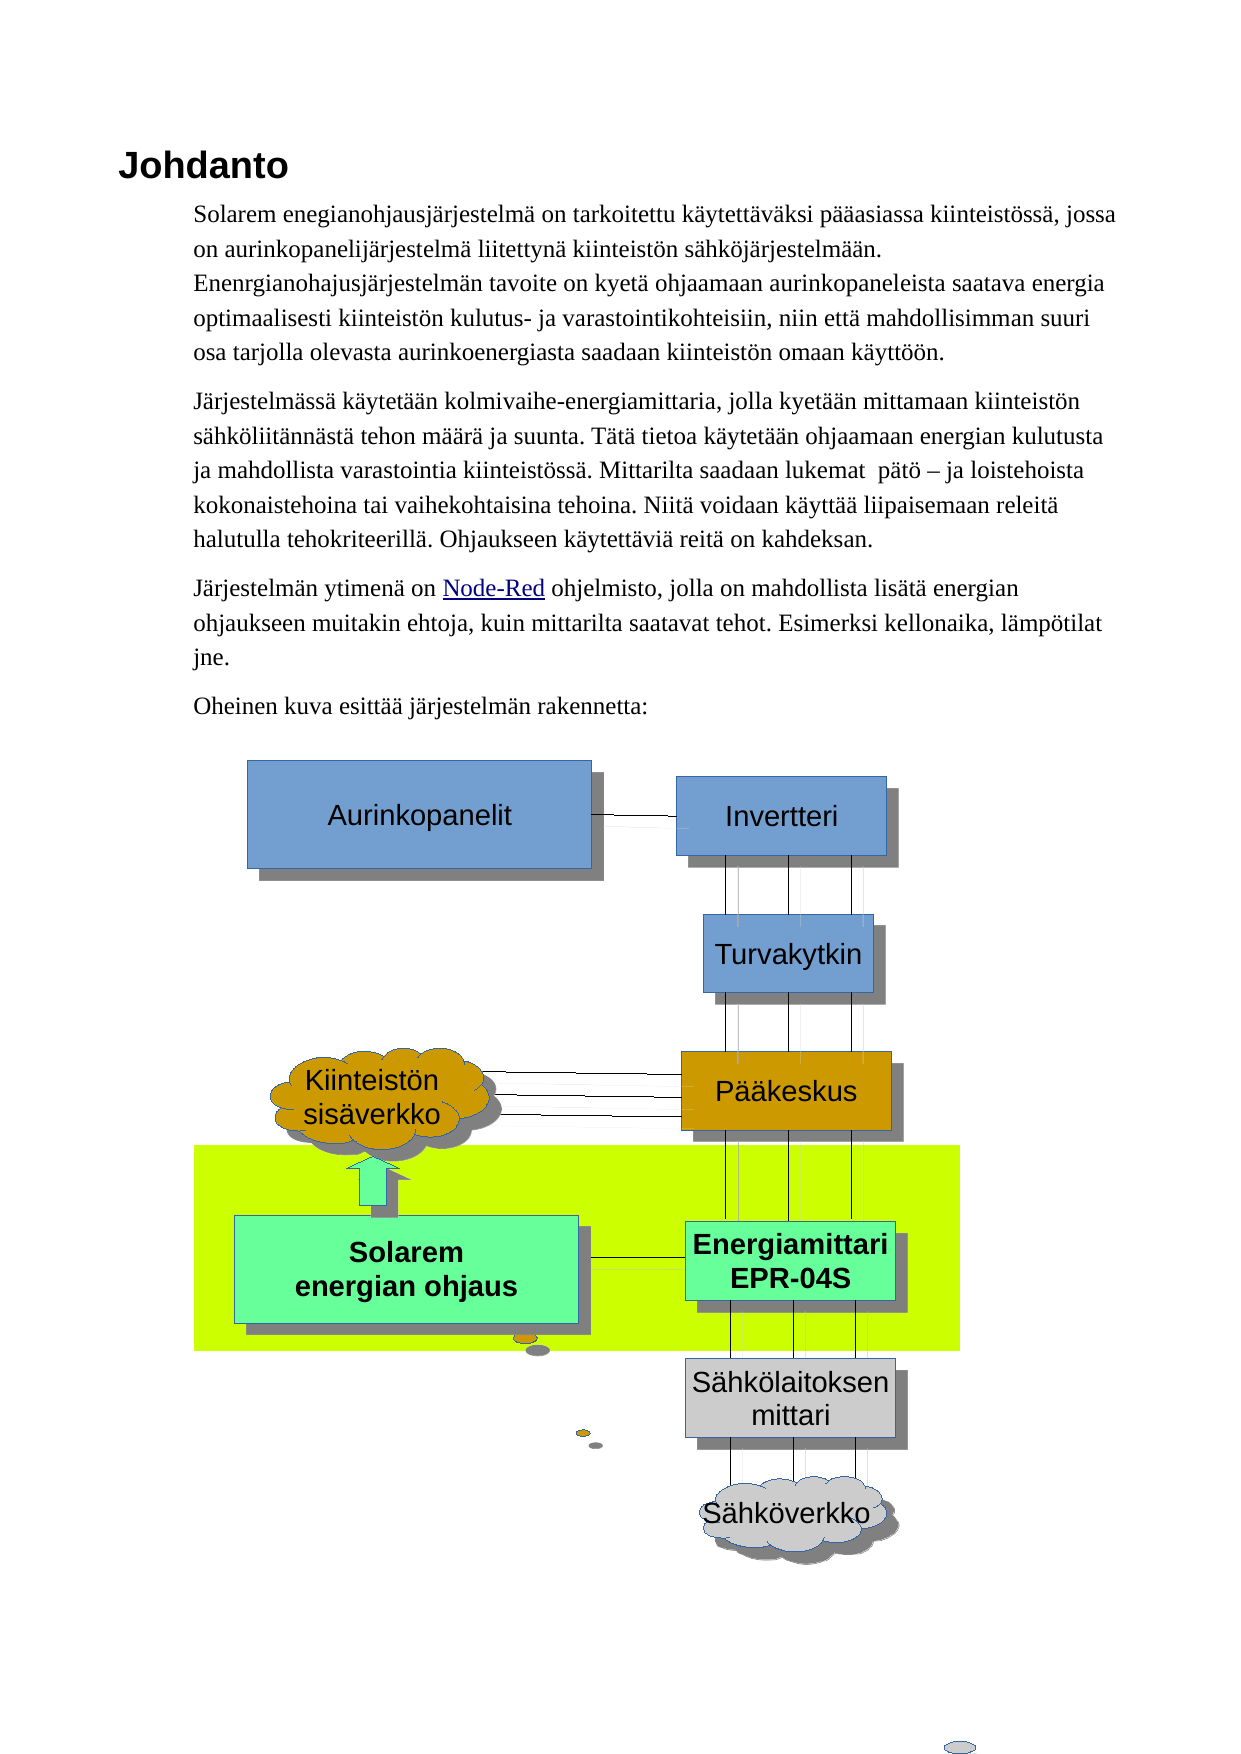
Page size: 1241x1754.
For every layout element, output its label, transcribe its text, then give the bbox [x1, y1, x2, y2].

text Järjestelmän ytimenä on Node-Red ohjelmisto, jolla on mahdollista lisätä energian ohjaukseen muitakin ehtoja, kuin mittarilta saatavat tehot. Esimerksi kellonaika, lämpötilat jne. [193, 573, 1122, 671]
text Oheinen kuva esittää järjestelmän rakennetta: [193, 691, 1122, 720]
subtitle Johdanto [118, 143, 1122, 187]
text Solarem enegianohjausjärjestelmä on tarkoitettu käytettäväksi pääasiassa kiinteistössä, jossa on aurinkopanelijärjestelmä liitettynä kiinteistön sähköjärjestelmään. Enenrgianohajusjärjestelmän tavoite on kyetä ohjaamaan aurinkopaneleista saatava energia optimaalisesti kiinteistön kulutus- ja varastointikohteisiin, niin että mahdollisimman suuri osa tarjolla olevasta aurinkoenergiasta saadaan kiinteistön omaan käyttöön. [193, 199, 1122, 366]
text Järjestelmässä käytetään kolmivaihe-energiamittaria, jolla kyetään mittamaan kiinteistön sähköliitännästä tehon määrä ja suunta. Tätä tietoa käytetään ohjaamaan energian kulutusta ja mahdollista varastointia kiinteistössä. Mittarilta saadaan lukemat pätö – ja loistehoista kokonaistehoina tai vaihekohtaisina tehoina. Niitä voidaan käyttää liipaisemaan releitä halutulla tehokriteerillä. Ohjaukseen käytettäviä reitä on kahdeksan. [193, 386, 1122, 553]
